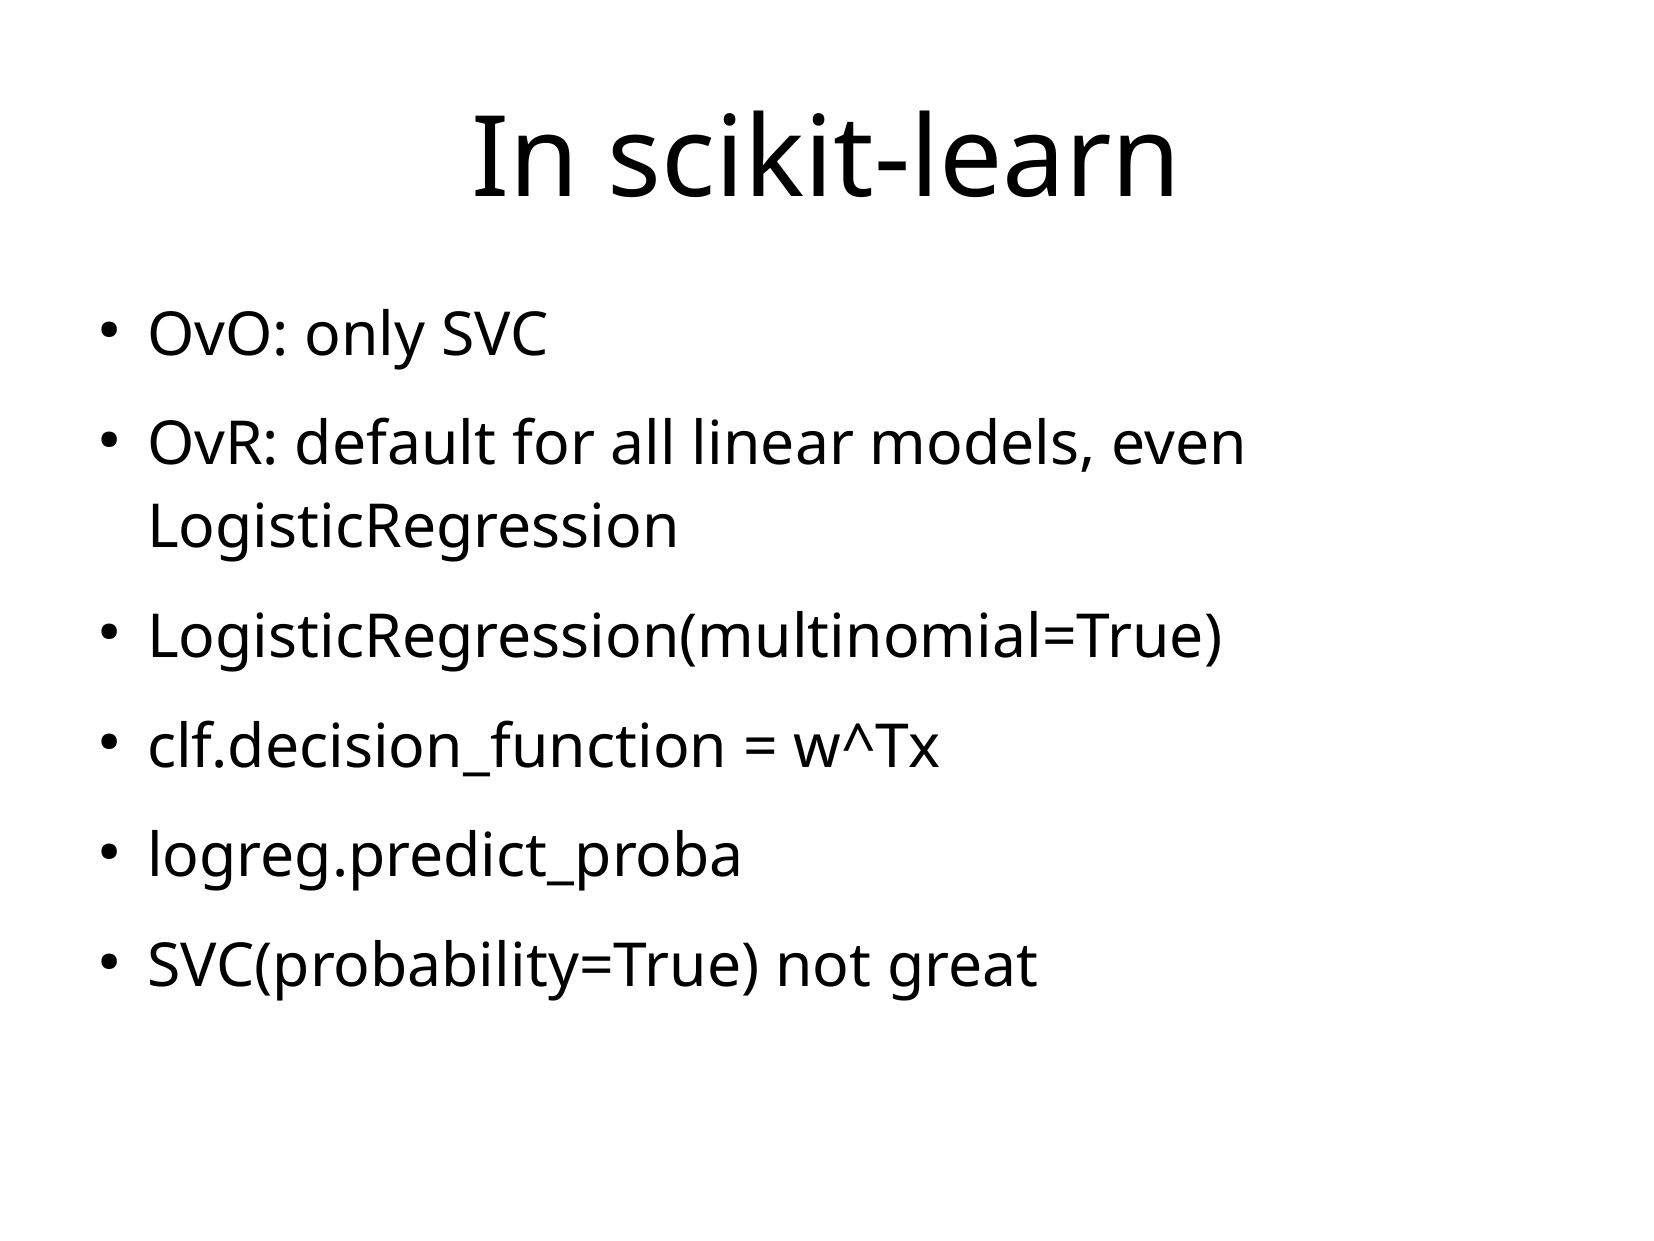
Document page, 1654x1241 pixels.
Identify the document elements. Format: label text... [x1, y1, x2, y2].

list OvO: only SVC OvR: default for all linear models, even LogisticRegression LogisticRegression(multinomial=True) clf.decision_function = w^Tx logreg.predict_proba SVC(probability=True) not great [82, 290, 1571, 1010]
title In scikit-learn [82, 49, 1571, 257]
